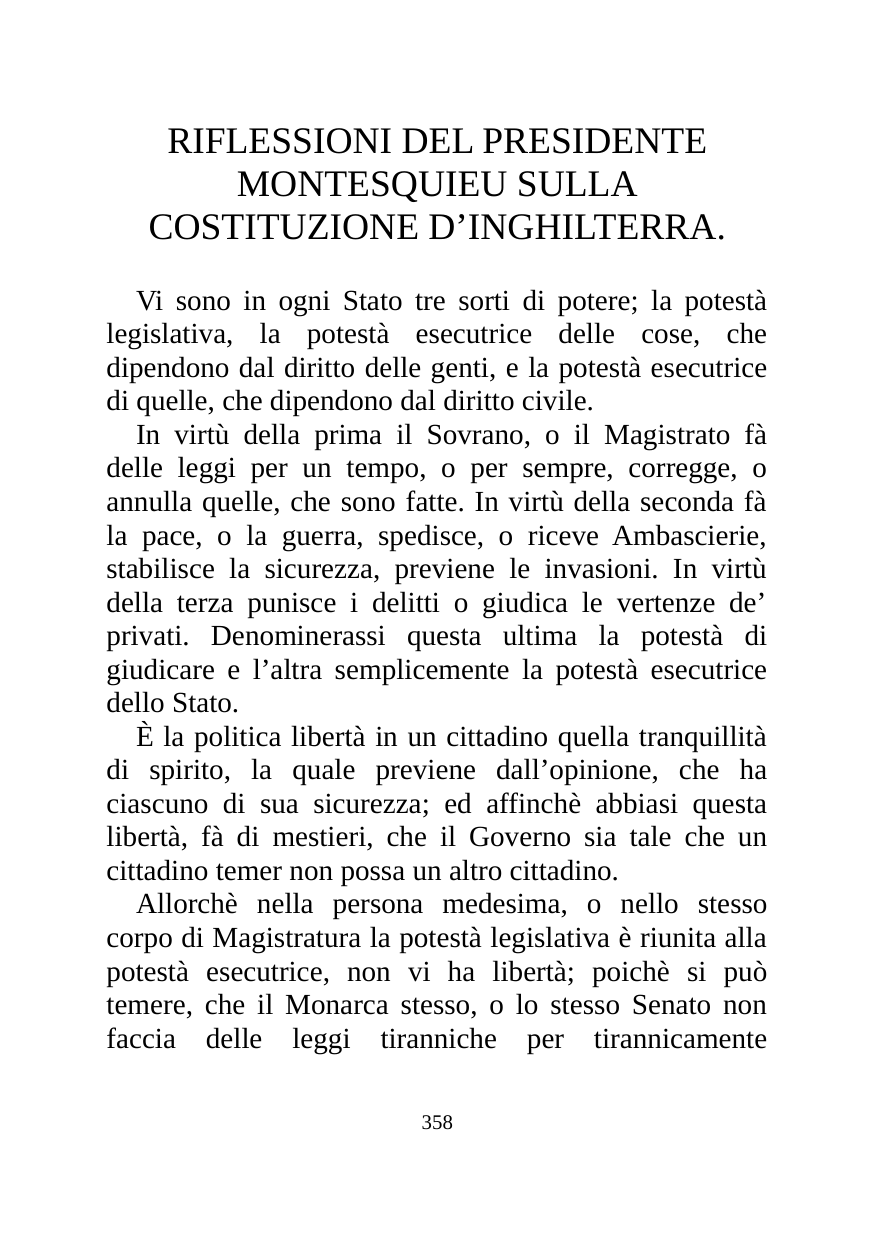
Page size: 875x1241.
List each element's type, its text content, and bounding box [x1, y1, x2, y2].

subtitle RIFLESSIONI DEL PRESIDENTE MONTESQUIEU SULLA COSTITUZIONE D’INGHILTERRA. [106, 118, 768, 247]
text Allorchè nella persona medesima, o nello stesso corpo di Magistratura la potestà legislativa è riunita alla potestà esecutrice, non vi ha libertà; poichè si può temere, che il Monarca stesso, o lo stesso Senato non faccia delle leggi tiranniche per tirannicamente [106, 887, 768, 1054]
text Vi sono in ogni Stato tre sorti di potere; la potestà legislativa, la potestà esecutrice delle cose, che dipendono dal diritto delle genti, e la potestà esecutrice di quelle, che dipendono dal diritto civile. [106, 283, 768, 417]
text È la politica libertà in un cittadino quella tranquillità di spirito, la quale previene dall’opinione, che ha ciascuno di sua sicurezza; ed affinchè abbiasi questa libertà, fà di mestieri, che il Governo sia tale che un cittadino temer non possa un altro cittadino. [106, 719, 768, 887]
text In virtù della prima il Sovrano, o il Magistrato fà delle leggi per un tempo, o per sempre, corregge, o annulla quelle, che sono fatte. In virtù della seconda fà la pace, o la guerra, spedisce, o riceve Ambascierie, stabilisce la sicurezza, previene le invasioni. In virtù della terza punisce i delitti o giudica le vertenze de’ privati. Denominerassi questa ultima la potestà di giudicare e l’altra semplicemente la potestà esecutrice dello Stato. [106, 417, 768, 719]
